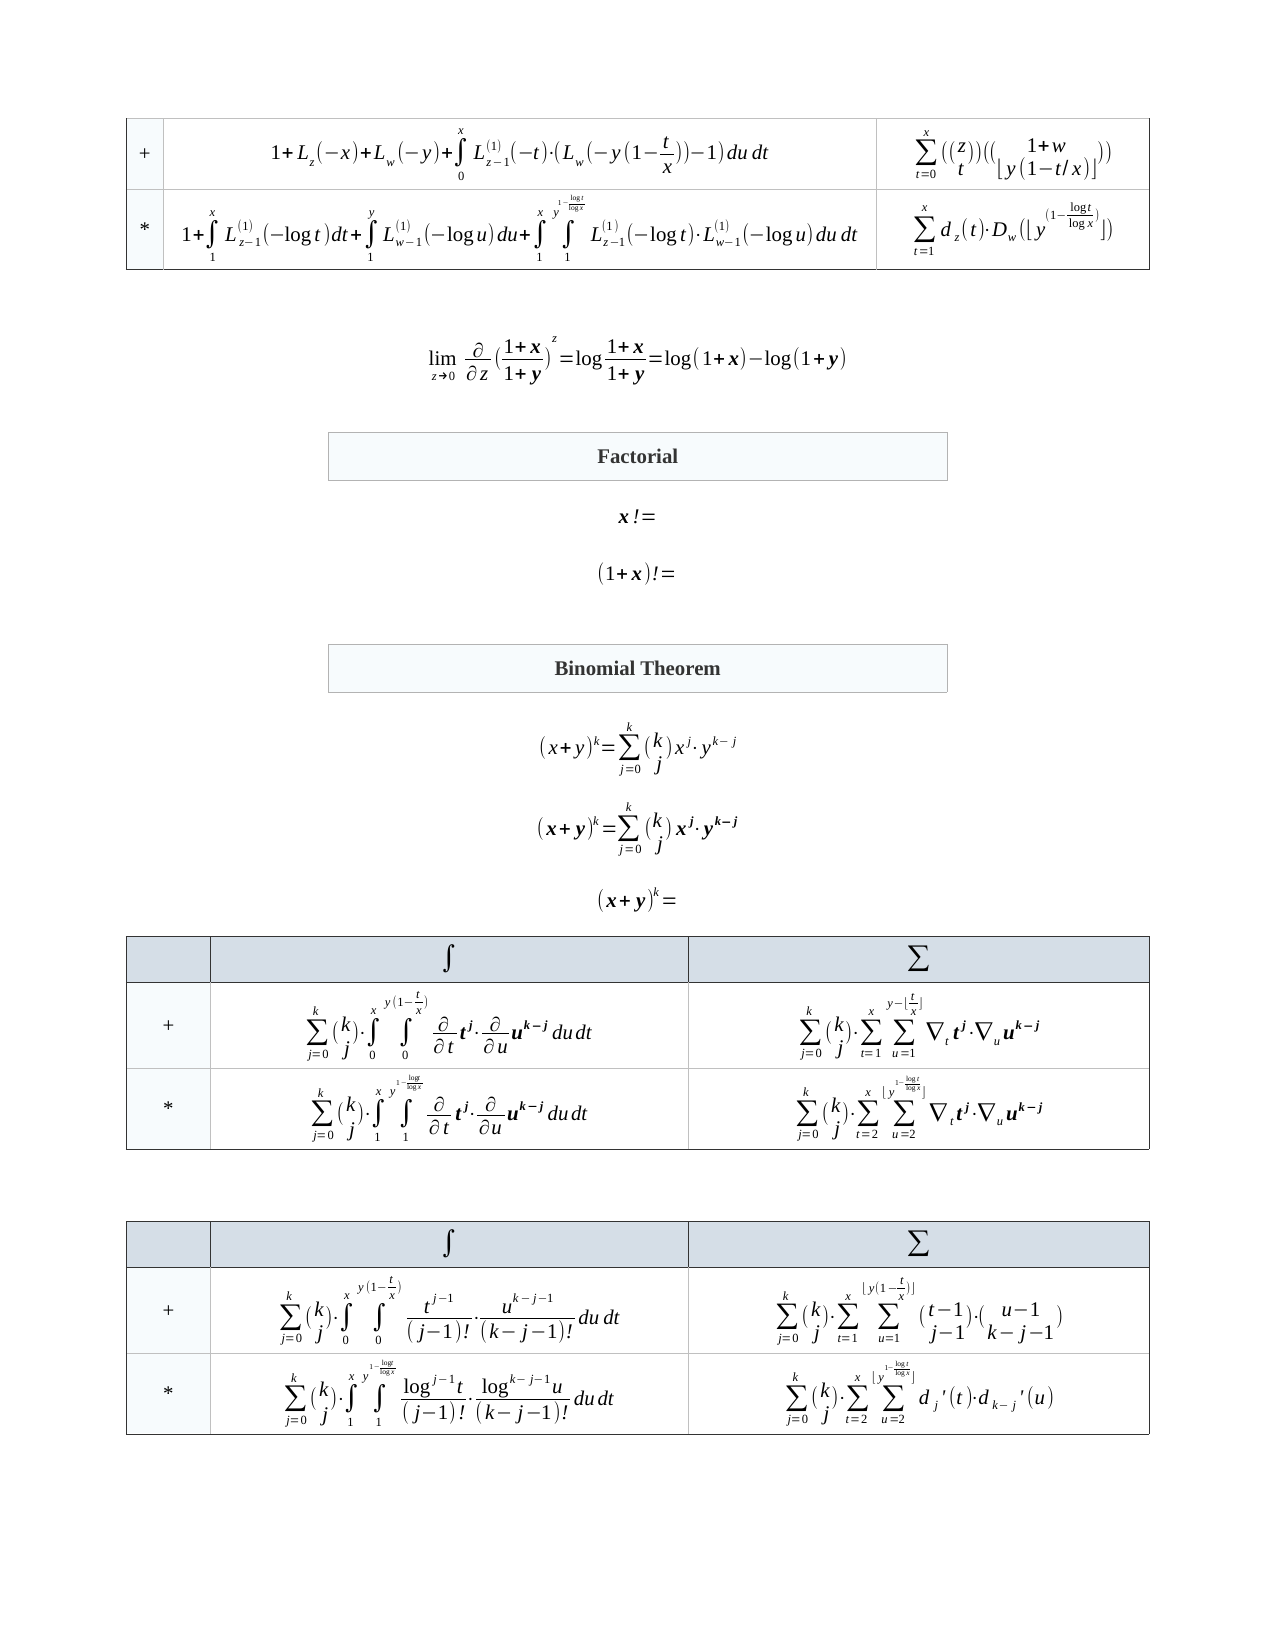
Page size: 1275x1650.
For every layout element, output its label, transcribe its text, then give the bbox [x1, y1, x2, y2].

table_cell [877, 190, 1149, 269]
table_cell * [127, 190, 163, 269]
text Binomial Theorem [329, 645, 947, 692]
table_cell [211, 1069, 688, 1149]
table_cell [211, 1354, 688, 1433]
table_header [689, 937, 1149, 982]
text Factorial [329, 433, 947, 480]
table_cell + [127, 1268, 210, 1353]
table_header [127, 937, 210, 982]
table_cell [164, 190, 876, 269]
table_cell * [127, 1069, 210, 1149]
table_header [127, 1222, 210, 1267]
table_cell [689, 1354, 1149, 1433]
table_cell + [127, 119, 163, 189]
table_cell * [127, 1354, 210, 1433]
table_header [211, 1222, 688, 1267]
table_header [689, 1222, 1149, 1267]
table_cell [689, 983, 1149, 1068]
table_header [211, 937, 688, 982]
table_cell [689, 1069, 1149, 1149]
table_cell [211, 983, 688, 1068]
table_cell [211, 1268, 688, 1353]
table_cell + [127, 983, 210, 1068]
table_cell [877, 119, 1149, 189]
table_cell [164, 119, 876, 189]
table_cell [689, 1268, 1149, 1353]
